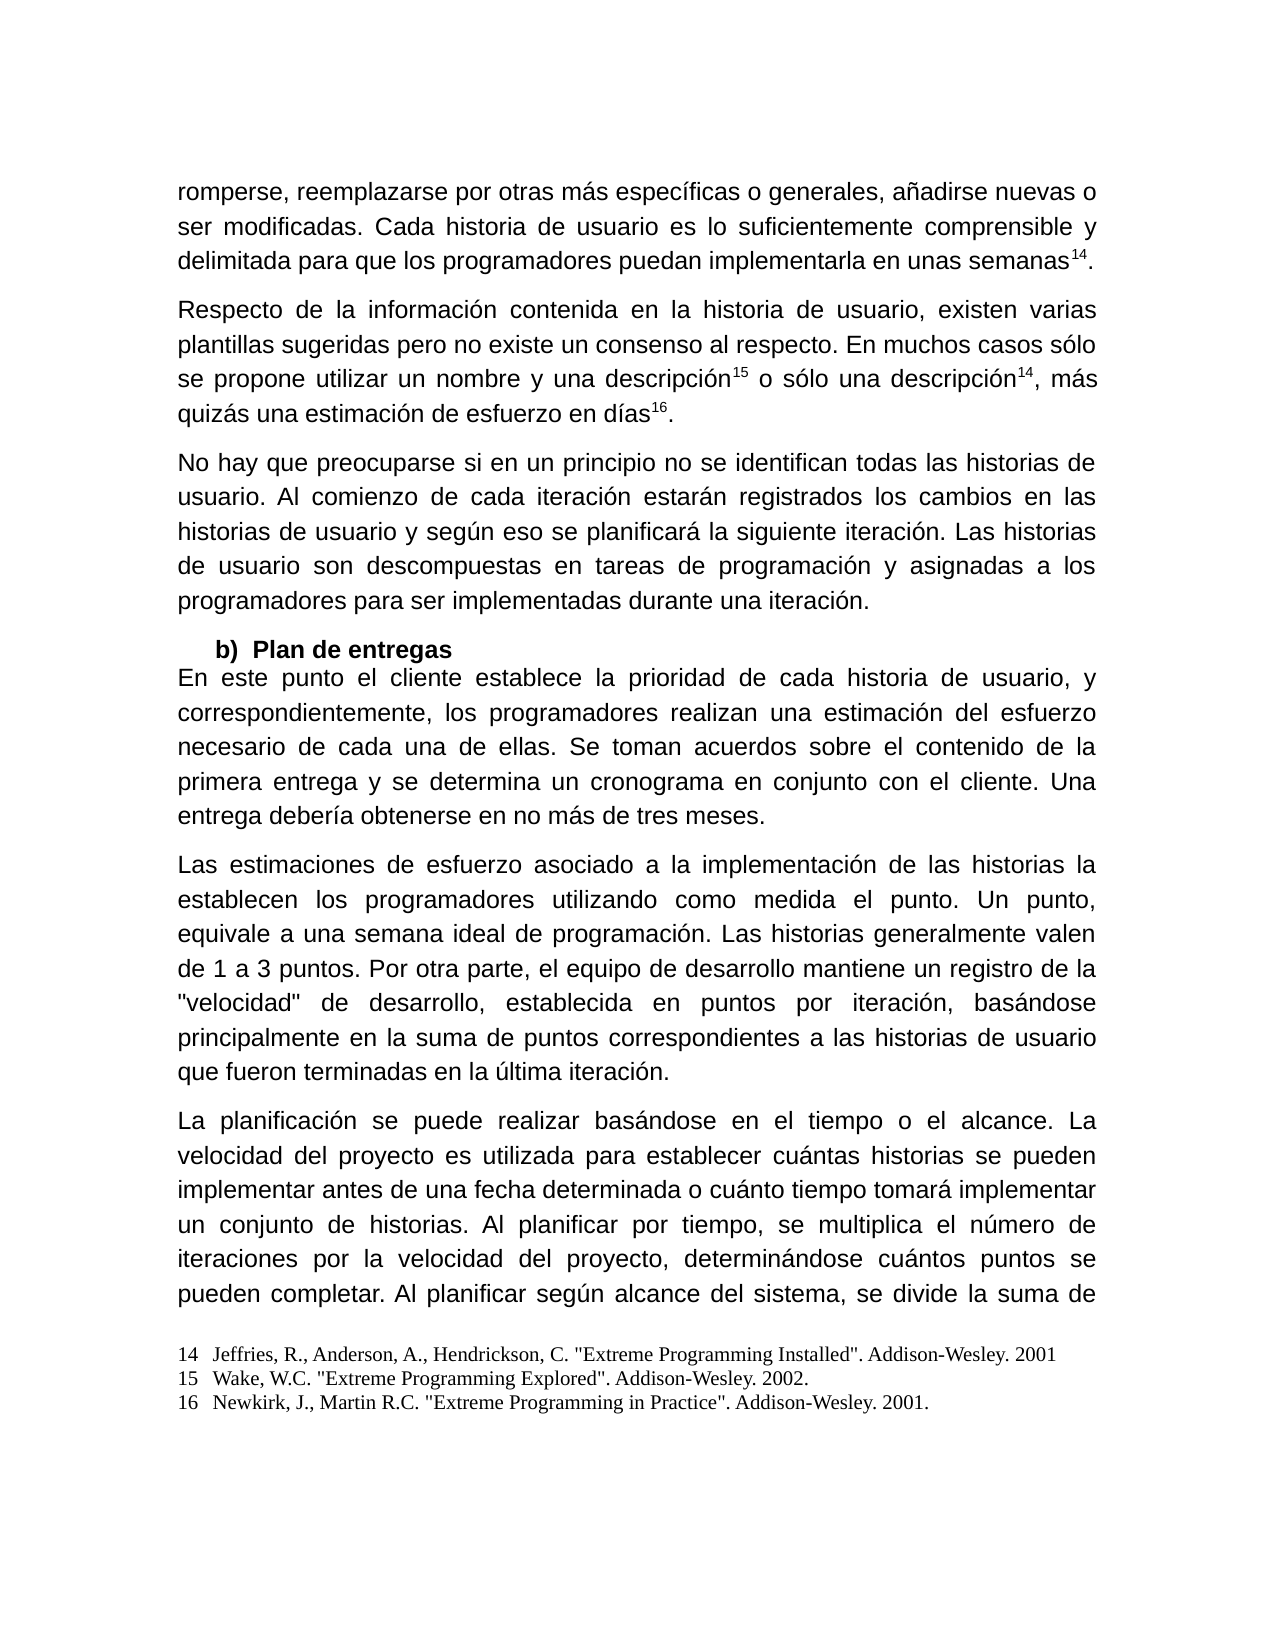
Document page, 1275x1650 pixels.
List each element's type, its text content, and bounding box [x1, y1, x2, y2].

list Plan de entregas [215, 635, 1098, 663]
text Newkirk, J., Martin R.C. "Extreme Programming in Practice". Addison-Wesley. 2001. [177, 1390, 1098, 1414]
text No hay que preocuparse si en un principio no se identifican todas las historias de usuario. Al comienzo de cada iteración estarán registrados los cambios en las historias de usuario y según eso se planificará la siguiente iteración. Las historias de usuario son descompuestas en tareas de programación y asignadas a los programadores para ser implementadas durante una iteración. [177, 448, 1098, 614]
text La planificación se puede realizar basándose en el tiempo o el alcance. La velocidad del proyecto es utilizada para establecer cuántas historias se pueden implementar antes de una fecha determinada o cuánto tiempo tomará implementar un conjunto de historias. Al planificar por tiempo, se multiplica el número de iteraciones por la velocidad del proyecto, determinándose cuántos puntos se pueden completar. Al planificar según alcance del sistema, se divide la suma de [177, 1106, 1098, 1307]
text Las estimaciones de esfuerzo asociado a la implementación de las historias la establecen los programadores utilizando como medida el punto. Un punto, equivale a una semana ideal de programación. Las historias generalmente valen de 1 a 3 puntos. Por otra parte, el equipo de desarrollo mantiene un registro de la "velocidad" de desarrollo, establecida en puntos por iteración, basándose principalmente en la suma de puntos correspondientes a las historias de usuario que fueron terminadas en la última iteración. [177, 850, 1098, 1086]
text romperse, reemplazarse por otras más específicas o generales, añadirse nuevas o ser modificadas. Cada historia de usuario es lo suficientemente comprensible y delimitada para que los programadores puedan implementarla en unas semanas. [177, 177, 1098, 275]
text En este punto el cliente establece la prioridad de cada historia de usuario, y correspondientemente, los programadores realizan una estimación del esfuerzo necesario de cada una de ellas. Se toman acuerdos sobre el contenido de la primera entrega y se determina un cronograma en conjunto con el cliente. Una entrega debería obtenerse en no más de tres meses. [177, 663, 1098, 830]
text Jeffries, R., Anderson, A., Hendrickson, C. "Extreme Programming Installed". Addison-Wesley. 2001 [177, 1342, 1098, 1366]
text Respecto de la información contenida en la historia de usuario, existen varias plantillas sugeridas pero no existe un consenso al respecto. En muchos casos sólo se propone utilizar un nombre y una descripción o sólo una descripción13, más quizás una estimación de esfuerzo en días. [177, 295, 1098, 427]
text Wake, W.C. "Extreme Programming Explored". Addison-Wesley. 2002. [177, 1366, 1098, 1390]
